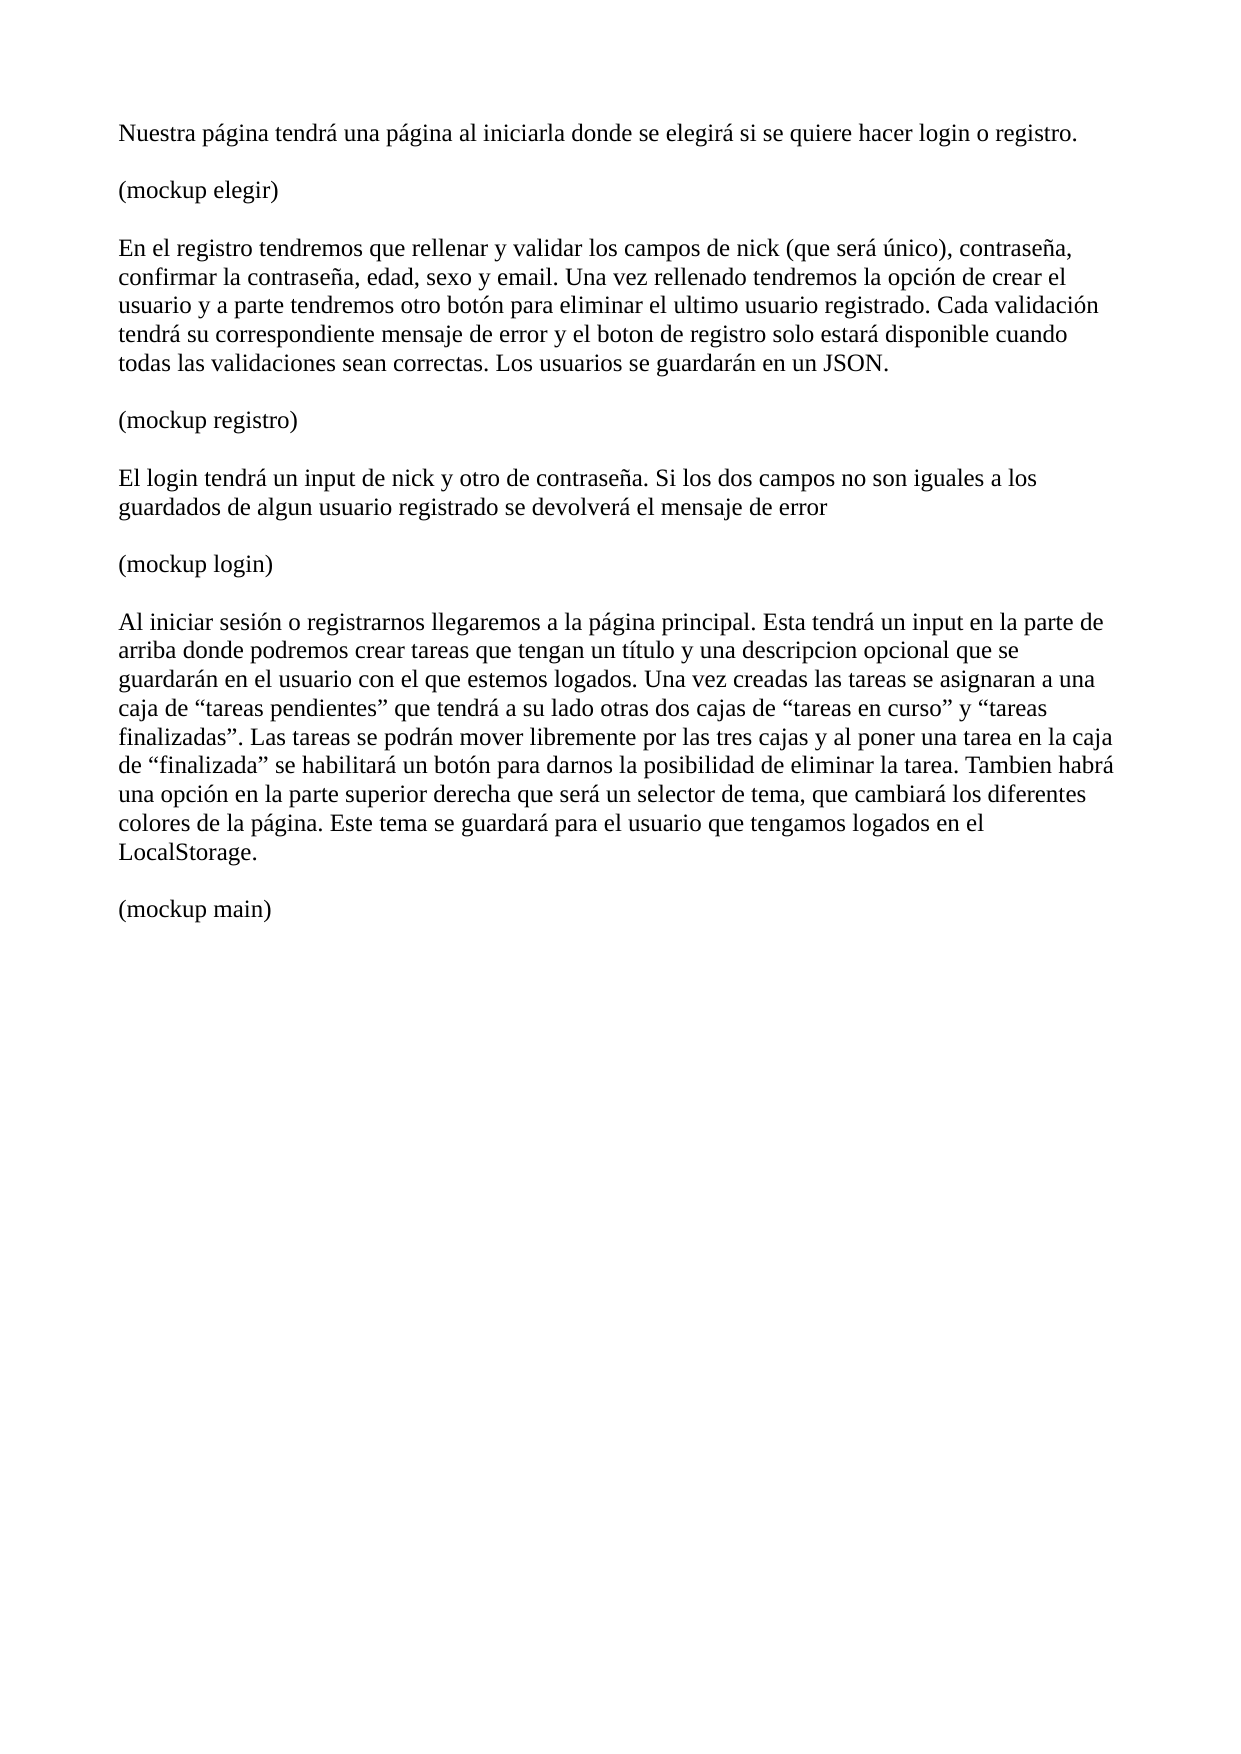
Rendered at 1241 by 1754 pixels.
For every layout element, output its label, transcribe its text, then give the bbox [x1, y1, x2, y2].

text (mockup registro) [118, 406, 1122, 434]
text (mockup elegir) [118, 176, 1122, 204]
text (mockup login) [118, 549, 1122, 578]
text Nuestra página tendrá una página al iniciarla donde se elegirá si se quiere hacer login o registro. [118, 118, 1122, 147]
text Al iniciar sesión o registrarnos llegaremos a la página principal. Esta tendrá un input en la parte de arriba donde podremos crear tareas que tengan un título y una descripcion opcional que se guardarán en el usuario con el que estemos logados. Una vez creadas las tareas se asignaran a una caja de “tareas pendientes” que tendrá a su lado otras dos cajas de “tareas en curso” y “tareas finalizadas”. Las tareas se podrán mover libremente por las tres cajas y al poner una tarea en la caja de “finalizada” se habilitará un botón para darnos la posibilidad de eliminar la tarea. Tambien habrá una opción en la parte superior derecha que será un selector de tema, que cambiará los diferentes colores de la página. Este tema se guardará para el usuario que tengamos logados en el LocalStorage. [118, 607, 1122, 866]
text (mockup main) [118, 894, 1122, 923]
text En el registro tendremos que rellenar y validar los campos de nick (que será único), contraseña, confirmar la contraseña, edad, sexo y email. Una vez rellenado tendremos la opción de crear el usuario y a parte tendremos otro botón para eliminar el ultimo usuario registrado. Cada validación tendrá su correspondiente mensaje de error y el boton de registro solo estará disponible cuando todas las validaciones sean correctas. Los usuarios se guardarán en un JSON. [118, 233, 1122, 377]
text El login tendrá un input de nick y otro de contraseña. Si los dos campos no son iguales a los guardados de algun usuario registrado se devolverá el mensaje de error [118, 463, 1122, 521]
